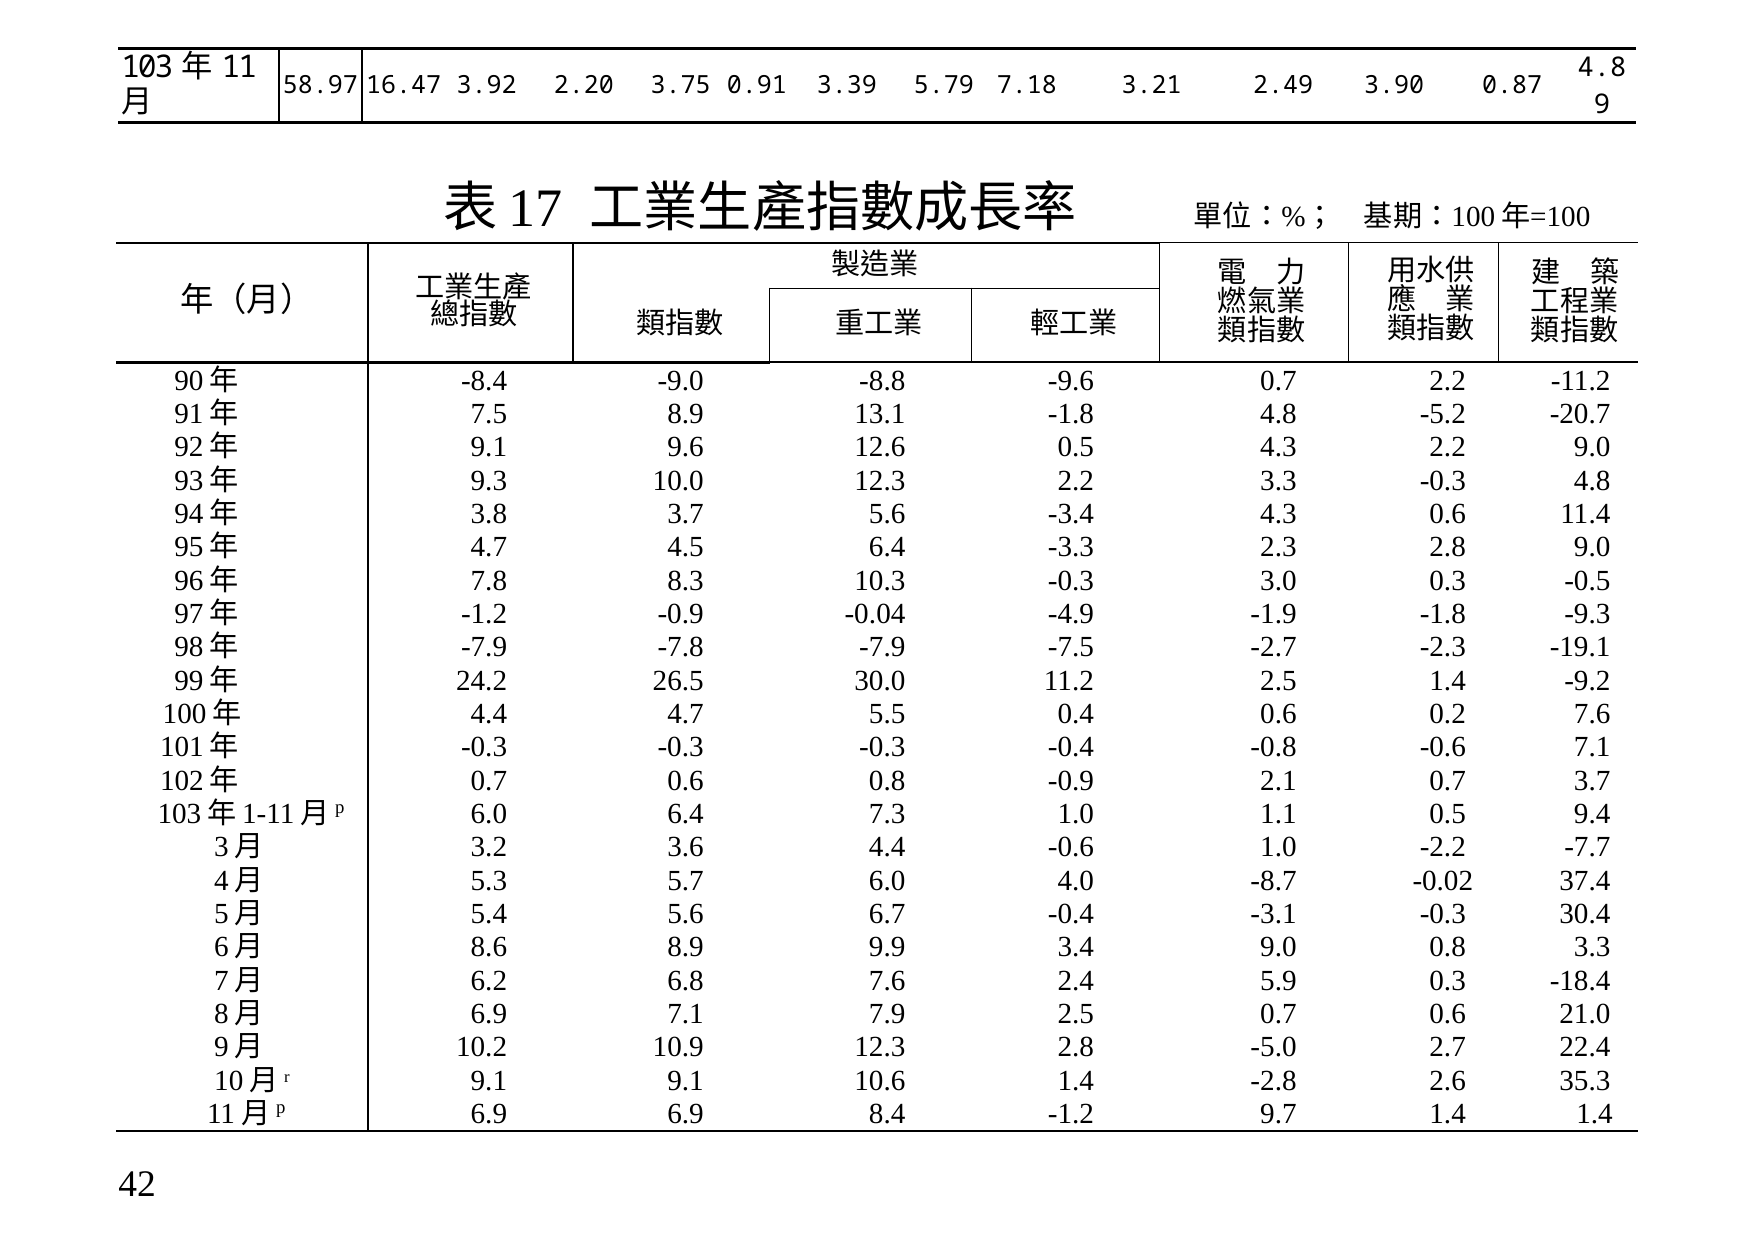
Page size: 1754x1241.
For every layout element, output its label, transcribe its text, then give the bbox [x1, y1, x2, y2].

table_cell 5.6 [770, 497, 971, 530]
table_cell 0.2 [1349, 697, 1498, 730]
table_cell 0.8 [770, 764, 971, 797]
table_cell -0.3 [369, 730, 573, 763]
table_cell 5.7 [573, 864, 769, 897]
table_cell -0.04 [770, 597, 971, 630]
table_cell -1.8 [971, 397, 1160, 430]
table_cell 6.4 [573, 797, 769, 830]
table_cell 97年 [116, 597, 367, 630]
table_cell 6.9 [369, 997, 573, 1030]
table_cell 0.7 [369, 764, 573, 797]
table_cell 22.4 [1499, 1030, 1637, 1063]
table_cell -3.4 [971, 497, 1160, 530]
table_cell 3.90 [1331, 50, 1456, 121]
table_cell 3.7 [1499, 764, 1637, 797]
table_cell 58.97 [280, 50, 361, 121]
table_cell 1.4 [1349, 664, 1498, 697]
table_cell 13.1 [770, 397, 971, 430]
table_cell 9.4 [1499, 797, 1637, 830]
table_cell -1.8 [1349, 597, 1498, 630]
table_cell 98年 [116, 630, 367, 663]
table_cell 95年 [116, 530, 367, 563]
table_cell 10.6 [770, 1064, 971, 1097]
table_cell 6.9 [573, 1097, 769, 1130]
table_cell 類指數 [574, 288, 769, 361]
table_cell 3.2 [369, 830, 573, 863]
table_cell 92年 [116, 430, 367, 463]
table_cell 1.4 [971, 1064, 1160, 1097]
table_cell 91年 [116, 397, 367, 430]
table_cell 9月 [116, 1030, 367, 1063]
table_cell 2.3 [1160, 530, 1348, 563]
table_cell 3.3 [1499, 930, 1637, 963]
table_cell -18.4 [1499, 964, 1637, 997]
table_cell 0.6 [573, 764, 769, 797]
table_cell 0.5 [1349, 797, 1498, 830]
table_cell 0.3 [1349, 564, 1498, 597]
table_cell 16.47 [363, 50, 445, 121]
table_cell 0.7 [1160, 997, 1348, 1030]
table_cell 4.5 [573, 530, 769, 563]
table_cell -8.7 [1160, 864, 1348, 897]
table_cell -19.1 [1499, 630, 1637, 663]
table_cell 6.2 [369, 964, 573, 997]
table_cell 3.4 [971, 930, 1160, 963]
table_cell 9.1 [369, 1064, 573, 1097]
table_cell 4.8 [1499, 464, 1637, 497]
table_cell -7.9 [369, 630, 573, 663]
table_cell 7.6 [770, 964, 971, 997]
table_cell -0.6 [1349, 730, 1498, 763]
table_cell 9.0 [1499, 430, 1637, 463]
table_cell 5.79 [902, 50, 985, 121]
table_cell 6月 [116, 930, 367, 963]
table_cell -8.4 [369, 364, 573, 397]
table_cell 2.5 [1160, 664, 1348, 697]
table_cell 4.4 [770, 830, 971, 863]
table_cell 4.7 [369, 530, 573, 563]
table_cell 3.75 [639, 50, 722, 121]
table_cell 0.8 [1349, 930, 1498, 963]
table_cell 12.3 [770, 1030, 971, 1063]
table_cell 2.2 [971, 464, 1160, 497]
table_cell -0.4 [971, 897, 1160, 930]
table_cell 7月 [116, 964, 367, 997]
table_cell -0.6 [971, 830, 1160, 863]
table_cell 1.0 [1160, 830, 1348, 863]
table_cell 4.4 [369, 697, 573, 730]
table_cell 93年 [116, 464, 367, 497]
table_cell 1.4 [1499, 1097, 1637, 1130]
table_cell 5.6 [573, 897, 769, 930]
table_cell 2.7 [1349, 1030, 1498, 1063]
table_cell 9.0 [1160, 930, 1348, 963]
table_cell -8.8 [770, 363, 971, 397]
table_cell 6.4 [770, 530, 971, 563]
table_cell 8.9 [573, 930, 769, 963]
table_cell 6.9 [369, 1097, 573, 1130]
table_cell 重工業 [770, 289, 971, 361]
table_cell 2.8 [1349, 530, 1498, 563]
table_cell 3.0 [1160, 564, 1348, 597]
table_cell 3月 [116, 830, 367, 863]
table_cell -7.5 [971, 630, 1160, 663]
table_cell 0.4 [971, 697, 1160, 730]
table_cell 10月r [116, 1064, 367, 1097]
table_cell 37.4 [1499, 864, 1637, 897]
table_cell 2.4 [971, 964, 1160, 997]
table_cell 9.7 [1160, 1097, 1348, 1130]
table_cell 6.0 [369, 797, 573, 830]
table_cell -3.1 [1160, 897, 1348, 930]
table_cell 4.7 [573, 697, 769, 730]
table_cell 5.9 [1160, 964, 1348, 997]
table_cell 3.7 [573, 497, 769, 530]
table_cell 7.18 [985, 50, 1068, 121]
table_cell -9.2 [1499, 664, 1637, 697]
table_cell 7.9 [770, 997, 971, 1030]
table_cell 10.9 [573, 1030, 769, 1063]
table_cell 7.6 [1499, 697, 1637, 730]
table_cell 8.6 [369, 930, 573, 963]
table_cell 3.92 [445, 50, 528, 121]
table_cell -0.4 [971, 730, 1160, 763]
table_cell 11.4 [1499, 497, 1637, 530]
table_cell 0.7 [1349, 764, 1498, 797]
text 表17 工業生產指數成長率 單位：%； 基期：100年=100 [118, 164, 1636, 242]
table_cell 1.0 [971, 797, 1160, 830]
table_cell 6.7 [770, 897, 971, 930]
table_cell 24.2 [369, 664, 573, 697]
table_cell 9.1 [369, 430, 573, 463]
table_cell 2.1 [1160, 764, 1348, 797]
table_cell 0.7 [1160, 363, 1348, 397]
table_cell 10.0 [573, 464, 769, 497]
table_cell -2.3 [1349, 630, 1498, 663]
table_cell -7.8 [573, 630, 769, 663]
table_cell 0.5 [971, 430, 1160, 463]
table_cell -2.2 [1349, 830, 1498, 863]
table_cell 102年 [116, 764, 367, 797]
table_header 用水供 應 業 類指數 [1349, 243, 1498, 361]
table_cell 4.89 [1567, 50, 1636, 121]
table_cell 0.6 [1349, 997, 1498, 1030]
table_cell -2.8 [1160, 1064, 1348, 1097]
table_cell 26.5 [573, 664, 769, 697]
table_cell 4.3 [1160, 430, 1348, 463]
table_cell 21.0 [1499, 997, 1637, 1030]
table_header 建 築 工程業 類指數 [1499, 243, 1637, 361]
table_cell -9.6 [971, 363, 1160, 397]
table_cell 6.0 [770, 864, 971, 897]
table_cell 99年 [116, 664, 367, 697]
table_cell 3.21 [1068, 50, 1234, 121]
table_cell -9.0 [573, 364, 769, 397]
table_cell 2.5 [971, 997, 1160, 1030]
table_cell 7.5 [369, 397, 573, 430]
table_header 年（月） [116, 244, 367, 361]
table_cell -7.7 [1499, 830, 1637, 863]
table_cell 2.49 [1235, 50, 1331, 121]
table_cell -1.2 [369, 597, 573, 630]
table_cell -9.3 [1499, 597, 1637, 630]
table_cell -0.5 [1499, 564, 1637, 597]
table_cell -0.3 [971, 564, 1160, 597]
table_cell 90年 [116, 364, 367, 397]
table_cell 5.5 [770, 697, 971, 730]
table_cell 101年 [116, 730, 367, 763]
table_cell 2.2 [1349, 363, 1498, 397]
table_cell 0.91 [722, 50, 791, 121]
table_cell 103年11月 [118, 50, 278, 121]
table_cell 12.3 [770, 464, 971, 497]
table_header 工業生產 總指數 [369, 244, 572, 361]
table_cell 9.6 [573, 430, 769, 463]
table_cell 輕工業 [972, 289, 1159, 361]
table_cell 5月 [116, 897, 367, 930]
table_cell 0.6 [1160, 697, 1348, 730]
table_cell 7.1 [573, 997, 769, 1030]
table_cell 3.39 [791, 50, 902, 121]
table_cell 5.4 [369, 897, 573, 930]
table_cell 30.0 [770, 664, 971, 697]
table_cell -7.9 [770, 630, 971, 663]
table_cell -0.3 [1349, 897, 1498, 930]
table_cell 103年1-11月p [116, 797, 367, 830]
table_cell 8月 [116, 997, 367, 1030]
table_cell 6.8 [573, 964, 769, 997]
table_cell 30.4 [1499, 897, 1637, 930]
table_cell 100年 [116, 697, 367, 730]
table_cell 96年 [116, 564, 367, 597]
table_cell 8.3 [573, 564, 769, 597]
table_cell 12.6 [770, 430, 971, 463]
table_cell 0.3 [1349, 964, 1498, 997]
table_cell 2.2 [1349, 430, 1498, 463]
table_cell 3.3 [1160, 464, 1348, 497]
table_cell 4月 [116, 864, 367, 897]
table_cell 5.3 [369, 864, 573, 897]
table_cell 8.4 [770, 1097, 971, 1130]
table_cell -11.2 [1499, 363, 1637, 397]
table_cell -1.2 [971, 1097, 1160, 1130]
table_cell -0.3 [770, 730, 971, 763]
table_cell -5.0 [1160, 1030, 1348, 1063]
table_cell -20.7 [1499, 397, 1637, 430]
table_cell 11月p [116, 1097, 367, 1130]
table_cell 10.2 [369, 1030, 573, 1063]
table_cell 9.9 [770, 930, 971, 963]
table_cell 0.87 [1456, 50, 1567, 121]
table_header 電 力 燃氣業 類指數 [1160, 243, 1348, 361]
table_cell 7.1 [1499, 730, 1637, 763]
table_cell -4.9 [971, 597, 1160, 630]
table_cell -5.2 [1349, 397, 1498, 430]
table_cell 4.3 [1160, 497, 1348, 530]
table_cell 2.20 [528, 50, 639, 121]
table_cell -0.9 [573, 597, 769, 630]
table_cell 0.6 [1349, 497, 1498, 530]
table_cell -2.7 [1160, 630, 1348, 663]
table_cell -0.9 [971, 764, 1160, 797]
table_cell 11.2 [971, 664, 1160, 697]
table_cell -1.9 [1160, 597, 1348, 630]
table_cell 1.4 [1349, 1097, 1498, 1130]
table_cell 94年 [116, 497, 367, 530]
table_cell 4.0 [971, 864, 1160, 897]
table_cell 2.8 [971, 1030, 1160, 1063]
table_cell 7.3 [770, 797, 971, 830]
table_cell 8.9 [573, 397, 769, 430]
table_cell -0.3 [573, 730, 769, 763]
table_cell 3.8 [369, 497, 573, 530]
table_cell -0.8 [1160, 730, 1348, 763]
table_cell 3.6 [573, 830, 769, 863]
table_cell 9.3 [369, 464, 573, 497]
table_cell 9.0 [1499, 530, 1637, 563]
table_cell -0.3 [1349, 464, 1498, 497]
table_cell 10.3 [770, 564, 971, 597]
table_cell 1.1 [1160, 797, 1348, 830]
table_header 製造業 [574, 244, 1159, 288]
table_cell 4.8 [1160, 397, 1348, 430]
table_cell -0.02 [1349, 864, 1498, 897]
table_cell 9.1 [573, 1064, 769, 1097]
table_cell 35.3 [1499, 1064, 1637, 1097]
table_cell 2.6 [1349, 1064, 1498, 1097]
table_cell 7.8 [369, 564, 573, 597]
table_cell -3.3 [971, 530, 1160, 563]
